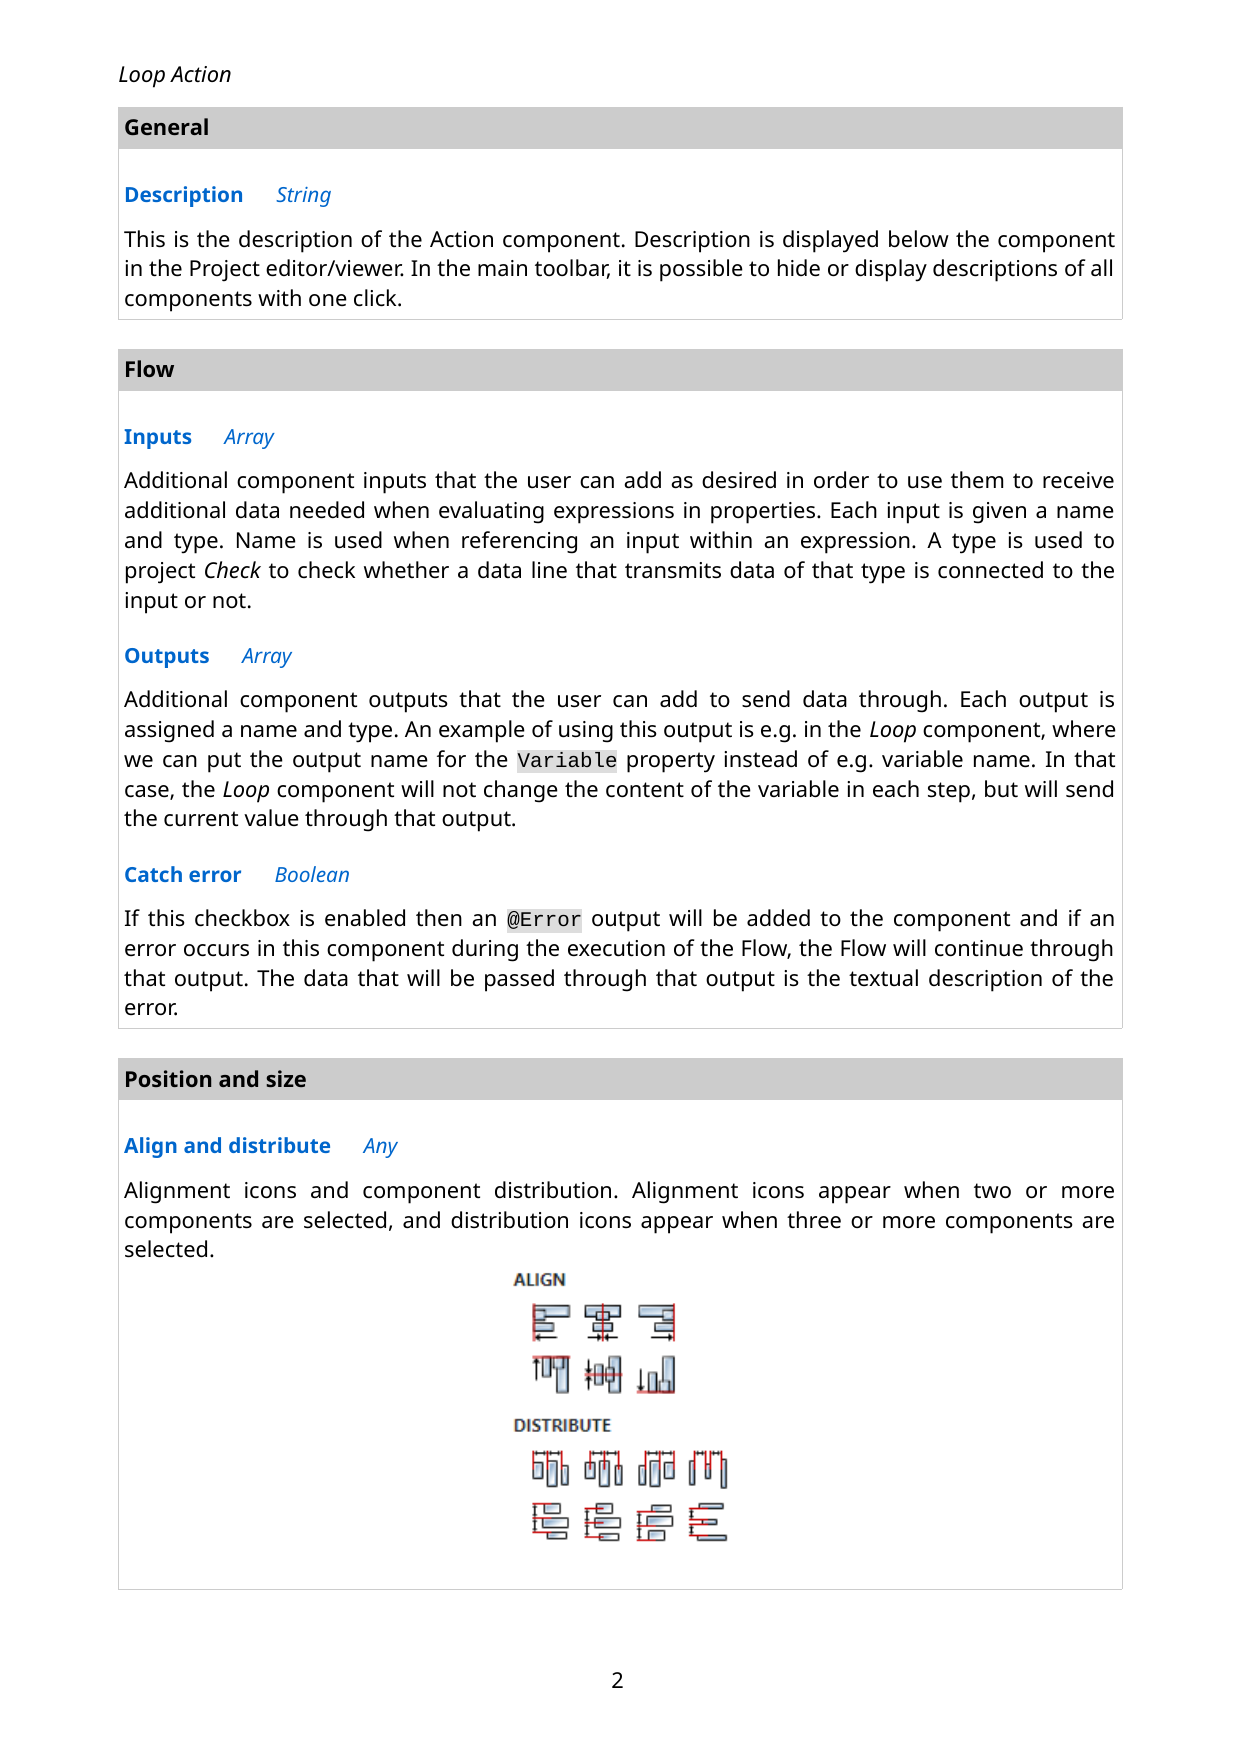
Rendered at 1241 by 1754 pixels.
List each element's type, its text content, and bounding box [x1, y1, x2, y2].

picture [490, 1264, 750, 1554]
table_header Flow [119, 350, 1122, 390]
table_cell [119, 1554, 1122, 1589]
table_cell Inputs Array Additional component inputs that the user can add as desired in order to use them to receive additional data needed when evaluating expressions in properties. Each input is given a name and type. Name is used when referencing an input within an expression. A type is used to project Check to check whether a data line that transmits data of that type is connected to the input or not. Outputs Array Additional component outputs that the user can add to send data through. Each output is assigned a name and type. An example of using this output is e.g. in the Loop component, where we can put the output name for the Variable property instead of e.g. variable name. In that case, the Loop component will not change the content of the variable in each step, but will send the current value through that output. Catch error Boolean If this checkbox is enabled then an @Error output will be added to the component and if an error occurs in this component during the execution of the Flow, the Flow will continue through that output. The data that will be passed through that output is the textual description of the error. [119, 391, 1122, 1028]
table_cell Align and distribute Any Alignment icons and component distribution. Alignment icons appear when two or more components are selected, and distribution icons appear when three or more components are selected. [119, 1100, 1122, 1553]
table_header General [119, 108, 1122, 148]
table_cell Description String This is the description of the Action component. Description is displayed below the component in the Project editor/viewer. In the main toolbar, it is possible to hide or display descriptions of all components with one click. [119, 149, 1122, 319]
table_header Position and size [119, 1059, 1122, 1099]
